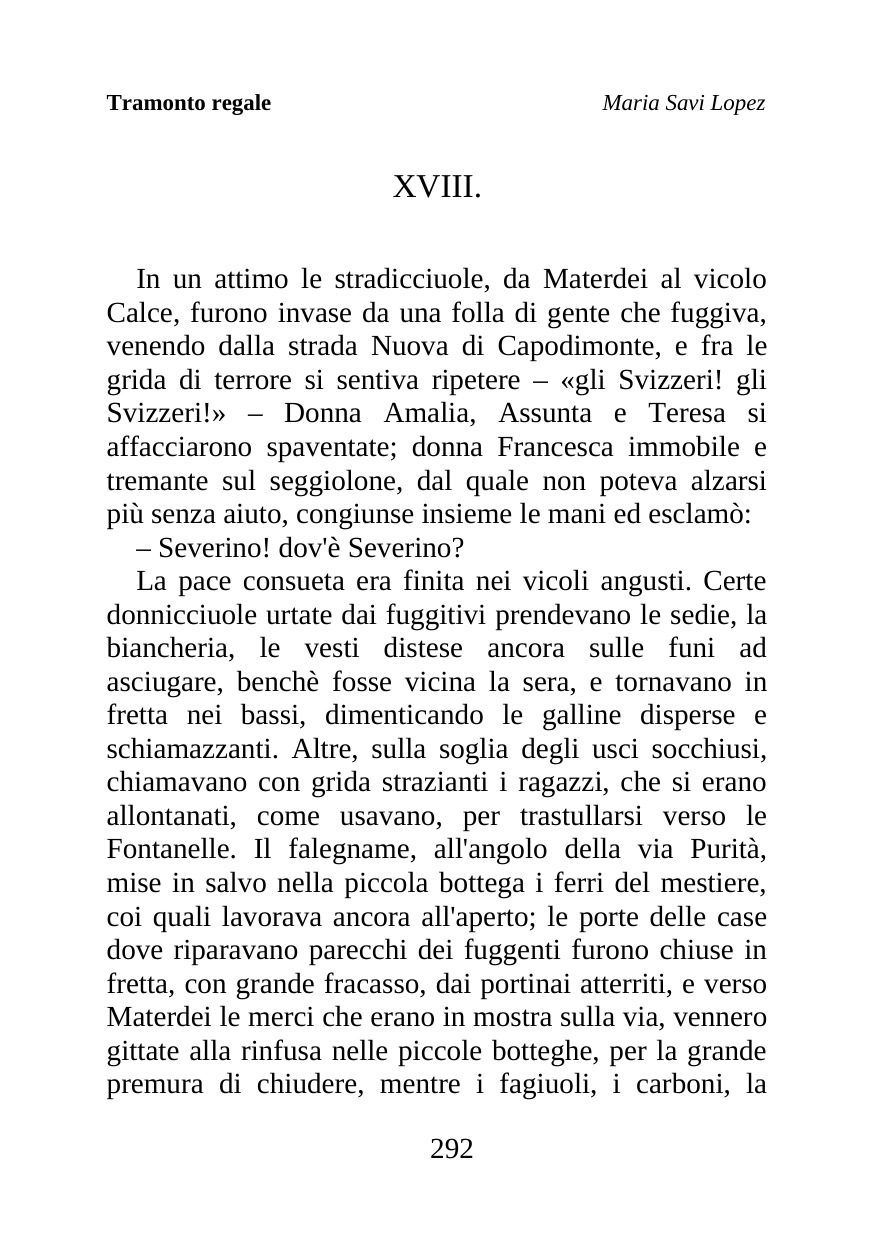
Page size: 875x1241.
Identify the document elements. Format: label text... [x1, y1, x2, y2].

text La pace consueta era finita nei vicoli angusti. Certe donnicciuole urtate dai fuggitivi prendevano le sedie, la biancheria, le vesti distese ancora sulle funi ad asciugare, benchè fosse vicina la sera, e tornavano in fretta nei bassi, dimenticando le galline disperse e schiamazzanti. Altre, sulla soglia degli usci socchiusi, chiamavano con grida strazianti i ragazzi, che si erano allontanati, come usavano, per trastullarsi verso le Fontanelle. Il falegname, all'angolo della via Purità, mise in salvo nella piccola bottega i ferri del mestiere, coi quali lavorava ancora all'aperto; le porte delle case dove riparavano parecchi dei fuggenti furono chiuse in fretta, con grande fracasso, dai portinai atterriti, e verso Materdei le merci che erano in mostra sulla via, vennero gittate alla rinfusa nelle piccole botteghe, per la grande premura di chiudere, mentre i fagiuoli, i carboni, la [106, 563, 768, 1100]
text In un attimo le stradicciuole, da Materdei al vicolo Calce, furono invase da una folla di gente che fuggiva, venendo dalla strada Nuova di Capodimonte, e fra le grida di terrore si sentiva ripetere – «gli Svizzeri! gli Svizzeri!» – Donna Amalia, Assunta e Teresa si affacciarono spaventate; donna Francesca immobile e tremante sul seggiolone, dal quale non poteva alzarsi più senza aiuto, congiunse insieme le mani ed esclamò: [106, 261, 768, 530]
text – Severino! dov'è Severino? [106, 530, 768, 563]
subtitle XVIII. [106, 166, 768, 205]
